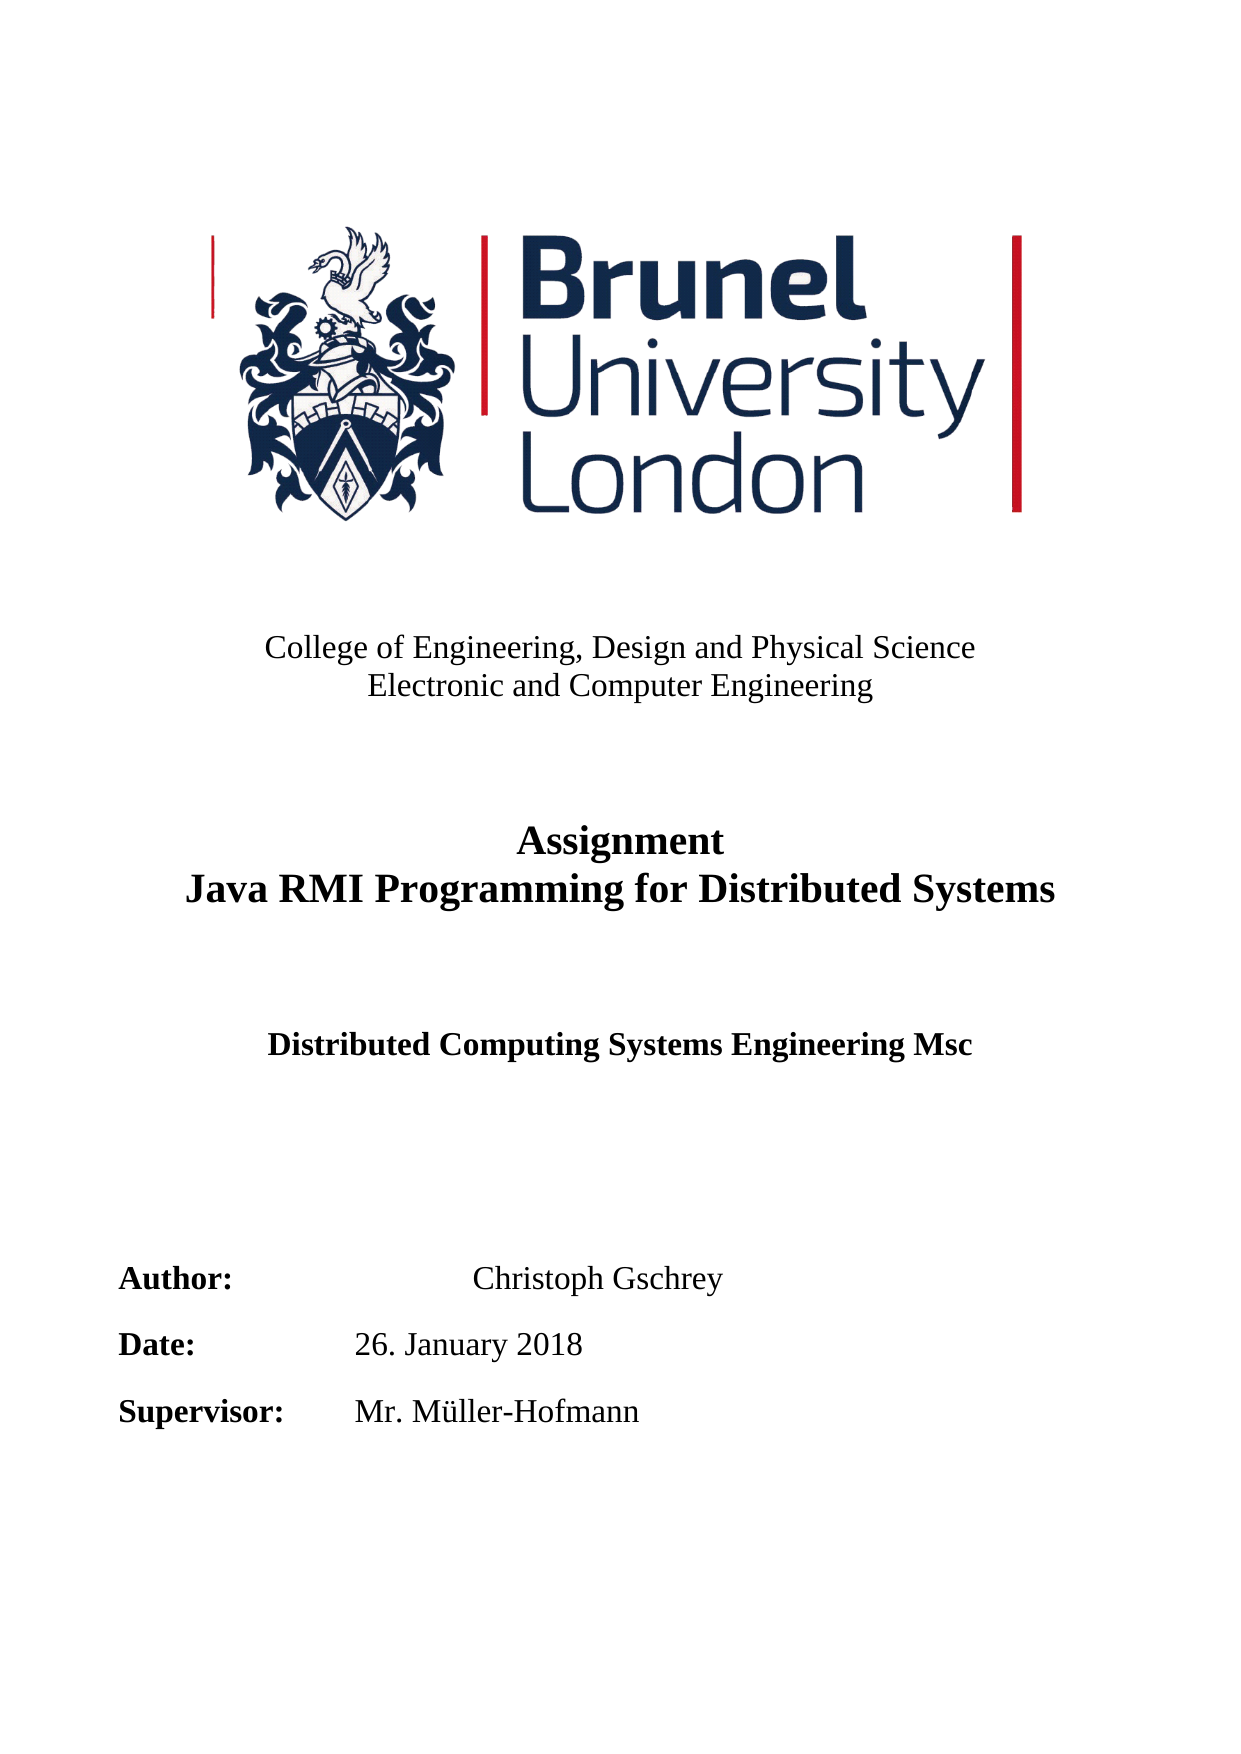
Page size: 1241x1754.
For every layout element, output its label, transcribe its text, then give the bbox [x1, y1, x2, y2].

text College of Engineering, Design and Physical Science [118, 627, 1122, 665]
text Assignment [118, 816, 1122, 864]
text Java RMI Programming for Distributed Systems [118, 864, 1122, 912]
text Supervisor: Mr. Müller-Hofmann [118, 1391, 1122, 1429]
text Date: 26. January 2018 [118, 1324, 1122, 1363]
text Electronic and Computer Engineering [118, 665, 1122, 704]
text Distributed Computing Systems Engineering Msc [118, 1024, 1122, 1062]
text Author: Christoph Gschrey [118, 1258, 1122, 1297]
